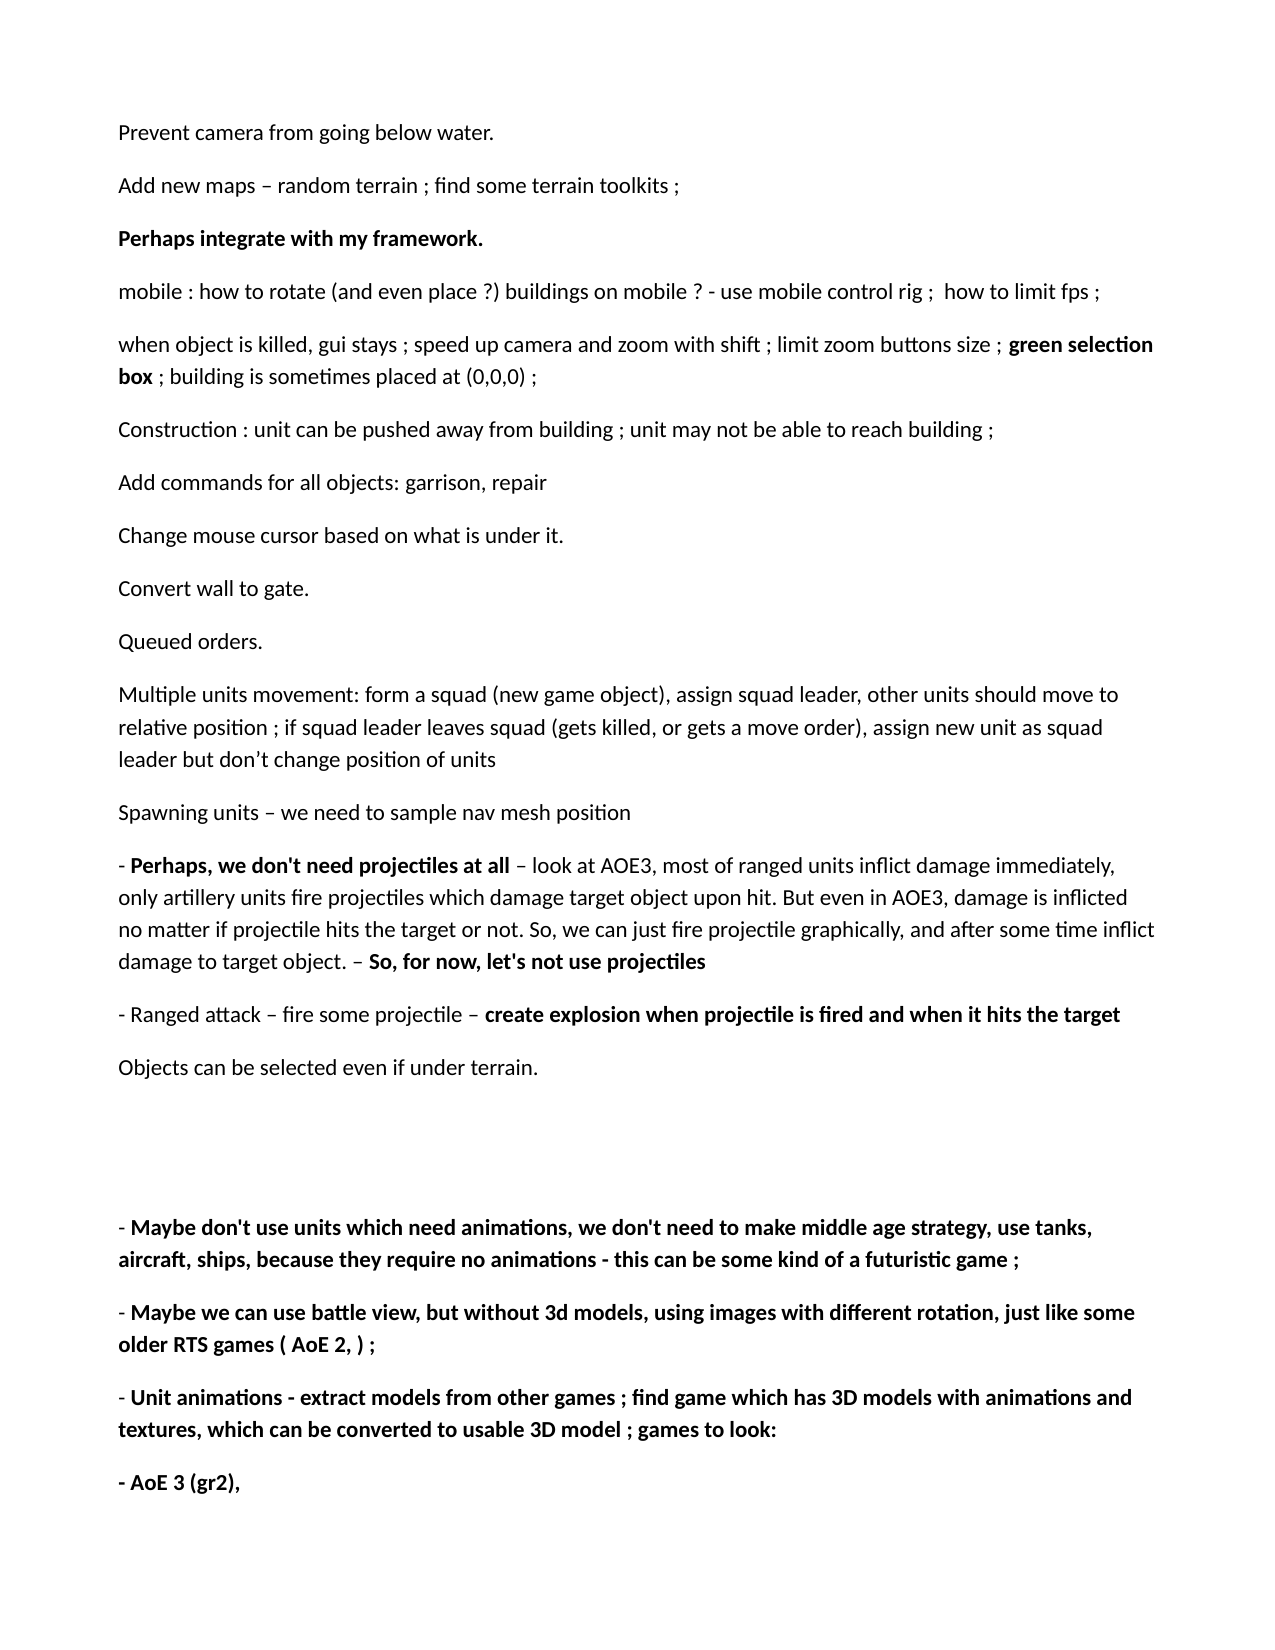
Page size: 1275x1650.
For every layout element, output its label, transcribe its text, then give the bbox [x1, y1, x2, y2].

text Add new maps – random terrain ; find some terrain toolkits ; [118, 171, 1157, 199]
text Change mouse cursor based on what is under it. [118, 521, 1157, 549]
text Convert wall to gate. [118, 574, 1157, 602]
text Multiple units movement: form a squad (new game object), assign squad leader, other units should move to relative position ; if squad leader leaves squad (gets killed, or gets a move order), assign new unit as squad leader but don’t change position of units [118, 681, 1157, 773]
text - Maybe don't use units which need animations, we don't need to make middle age strategy, use tanks, aircraft, ships, because they require no animations - this can be some kind of a futuristic game ; [118, 1213, 1157, 1273]
text - Unit animations - extract models from other games ; find game which has 3D models with animations and textures, which can be converted to usable 3D model ; games to look: [118, 1383, 1157, 1443]
text Objects can be selected even if under terrain. [118, 1053, 1157, 1082]
text Construction : unit can be pushed away from building ; unit may not be able to reach building ; [118, 415, 1157, 443]
text Add commands for all objects: garrison, repair [118, 468, 1157, 496]
text Queued orders. [118, 627, 1157, 656]
text mobile : how to rotate (and even place ?) buildings on mobile ? - use mobile control rig ; how to limit fps ; [118, 277, 1157, 305]
text - Ranged attack – fire some projectile – create explosion when projectile is fired and when it hits the target [118, 1001, 1157, 1028]
text - Perhaps, we don't need projectiles at all – look at AOE3, most of ranged units inflict damage immediately, only artillery units fire projectiles which damage target object upon hit. But even in AOE3, damage is inflicted no matter if projectile hits the target or not. So, we can just fire projectile graphically, and after some time inflict damage to target object. – So, for now, let's not use projectiles [118, 851, 1157, 976]
text Prevent camera from going below water. [118, 118, 1157, 146]
text - Maybe we can use battle view, but without 3d models, using images with different rotation, just like some older RTS games ( AoE 2, ) ; [118, 1298, 1157, 1358]
text - AoE 3 (gr2), [118, 1468, 1157, 1496]
text Spawning units – we need to sample nav mesh position [118, 798, 1157, 826]
text Perhaps integrate with my framework. [118, 224, 1157, 252]
text when object is killed, gui stays ; speed up camera and zoom with shift ; limit zoom buttons size ; green selection box ; building is sometimes placed at (0,0,0) ; [118, 330, 1157, 390]
